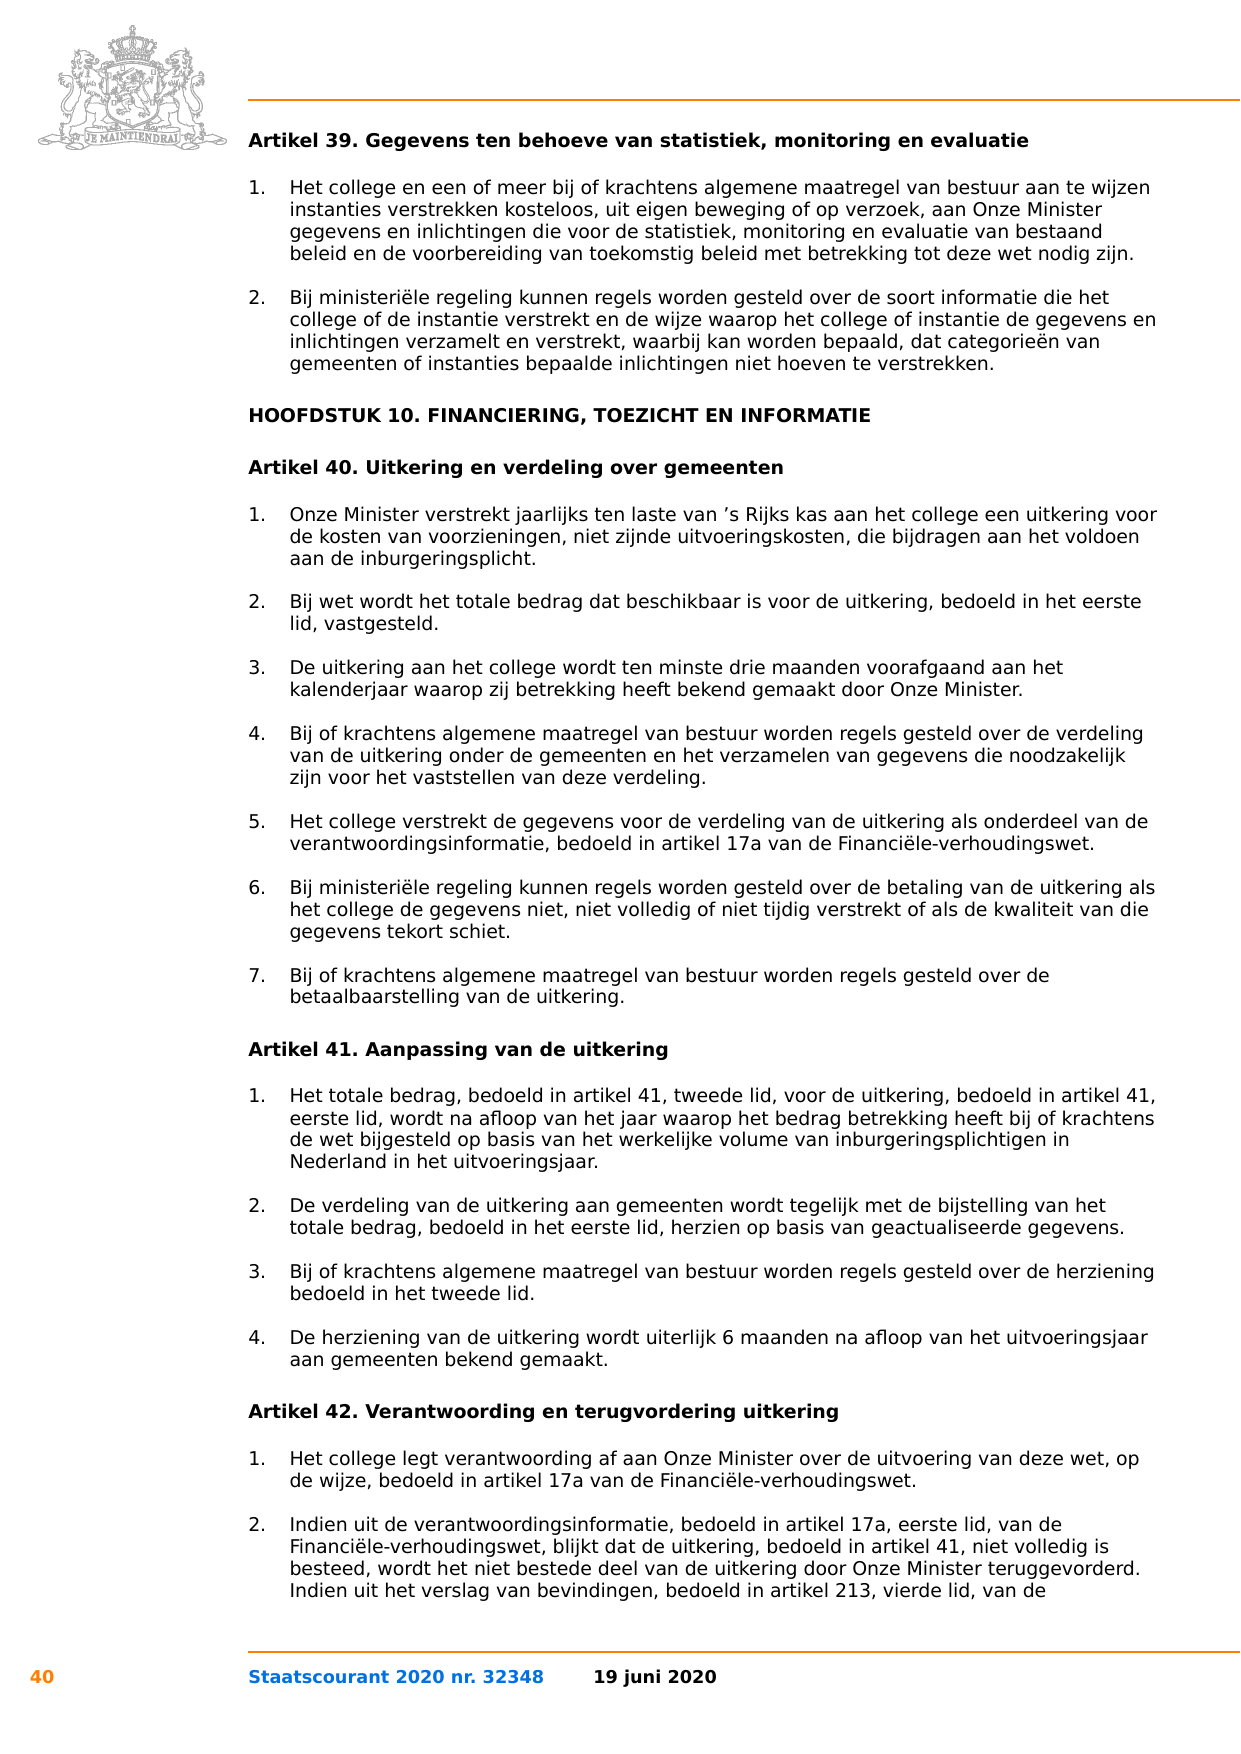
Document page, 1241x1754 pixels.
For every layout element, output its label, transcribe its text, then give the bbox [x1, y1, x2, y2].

subtitle Artikel 42. Verantwoording en terugvordering uitkering [248, 1401, 1163, 1423]
subtitle Artikel 41. Aanpassing van de uitkering [248, 1038, 1163, 1060]
text 2. Bij wet wordt het totale bedrag dat beschikbaar is voor de uitkering, bedoeld in het eerste lid, vastgesteld. [248, 591, 1163, 635]
subtitle Artikel 39. Gegevens ten behoeve van statistiek, monitoring en evaluatie [248, 130, 1163, 152]
text 1. Het college en een of meer bij of krachtens algemene maatregel van bestuur aan te wijzen instanties verstrekken kosteloos, uit eigen beweging of op verzoek, aan Onze Minister gegevens en inlichtingen die voor de statistiek, monitoring en evaluatie van bestaand beleid en de voorbereiding van toekomstig beleid met betrekking tot deze wet nodig zijn. [248, 177, 1163, 265]
text 2. Bij ministeriële regeling kunnen regels worden gesteld over de soort informatie die het college of de instantie verstrekt en de wijze waarop het college of instantie de gegevens en inlichtingen verzamelt en verstrekt, waarbij kan worden bepaald, dat categorieën van gemeenten of instanties bepaalde inlichtingen niet hoeven te verstrekken. [248, 287, 1163, 374]
text 2. De verdeling van de uitkering aan gemeenten wordt tegelijk met de bijstelling van het totale bedrag, bedoeld in het eerste lid, herzien op basis van geactualiseerde gegevens. [248, 1195, 1163, 1239]
text 4. De herziening van de uitkering wordt uiterlijk 6 maanden na afloop van het uitvoeringsjaar aan gemeenten bekend gemaakt. [248, 1327, 1163, 1371]
subtitle HOOFDSTUK 10. FINANCIERING, TOEZICHT EN INFORMATIE [248, 404, 1163, 427]
picture [38, 25, 227, 150]
text 1. Het totale bedrag, bedoeld in artikel 41, tweede lid, voor de uitkering, bedoeld in artikel 41, eerste lid, wordt na afloop van het jaar waarop het bedrag betrekking heeft bij of krachtens de wet bijgesteld op basis van het werkelijke volume van inburgeringsplichtigen in Nederland in het uitvoeringsjaar. [248, 1085, 1163, 1173]
text 6. Bij ministeriële regeling kunnen regels worden gesteld over de betaling van de uitkering als het college de gegevens niet, niet volledig of niet tijdig verstrekt of als de kwaliteit van die gegevens tekort schiet. [248, 877, 1163, 943]
text 4. Bij of krachtens algemene maatregel van bestuur worden regels gesteld over de verdeling van de uitkering onder de gemeenten en het verzamelen van gegevens die noodzakelijk zijn voor het vaststellen van deze verdeling. [248, 723, 1163, 789]
text 2. Indien uit de verantwoordingsinformatie, bedoeld in artikel 17a, eerste lid, van de Financiële-verhoudingswet, blijkt dat de uitkering, bedoeld in artikel 41, niet volledig is besteed, wordt het niet bestede deel van de uitkering door Onze Minister teruggevorderd. Indien uit het verslag van bevindingen, bedoeld in artikel 213, vierde lid, van de [248, 1514, 1163, 1602]
text 5. Het college verstrekt de gegevens voor de verdeling van de uitkering als onderdeel van de verantwoordingsinformatie, bedoeld in artikel 17a van de Financiële-verhoudingswet. [248, 811, 1163, 855]
text 1. Onze Minister verstrekt jaarlijks ten laste van ’s Rijks kas aan het college een uitkering voor de kosten van voorzieningen, niet zijnde uitvoeringskosten, die bijdragen aan het voldoen aan de inburgeringsplicht. [248, 503, 1163, 569]
text 7. Bij of krachtens algemene maatregel van bestuur worden regels gesteld over de betaalbaarstelling van de uitkering. [248, 964, 1163, 1008]
subtitle Artikel 40. Uitkering en verdeling over gemeenten [248, 457, 1163, 478]
text 1. Het college legt verantwoording af aan Onze Minister over de uitvoering van deze wet, op de wijze, bedoeld in artikel 17a van de Financiële-verhoudingswet. [248, 1448, 1163, 1492]
text 3. Bij of krachtens algemene maatregel van bestuur worden regels gesteld over de herziening bedoeld in het tweede lid. [248, 1261, 1163, 1305]
text 3. De uitkering aan het college wordt ten minste drie maanden voorafgaand aan het kalenderjaar waarop zij betrekking heeft bekend gemaakt door Onze Minister. [248, 657, 1163, 701]
